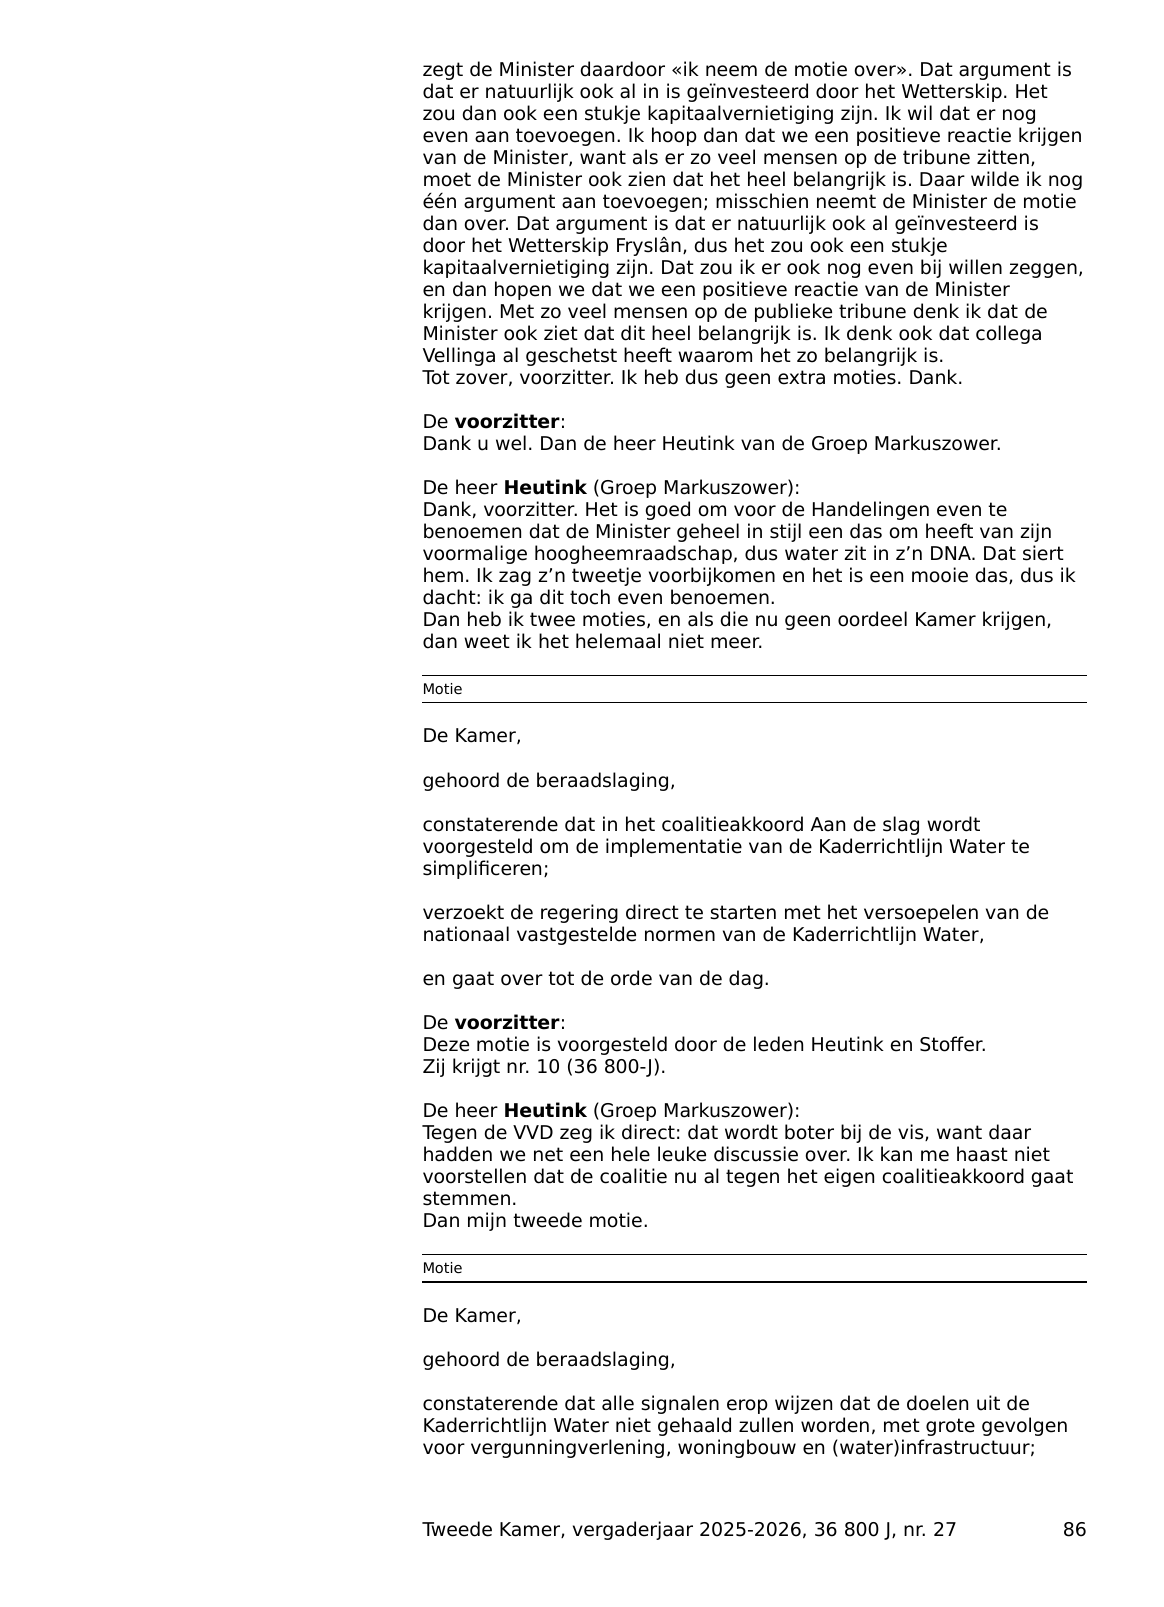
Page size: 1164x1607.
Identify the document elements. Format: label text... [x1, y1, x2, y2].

text De voorzitter: [422, 1012, 1087, 1034]
table_header Motie [422, 676, 1087, 702]
text Tegen de VVD zeg ik direct: dat wordt boter bij de vis, want daar hadden we net een hele leuke discussie over. Ik kan me haast niet voorstellen dat de coalitie nu al tegen het eigen coalitieakkoord gaat stemmen. [422, 1122, 1087, 1210]
text Dank, voorzitter. Het is goed om voor de Handelingen even te benoemen dat de Minister geheel in stijl een das om heeft van zijn voormalige hoogheemraadschap, dus water zit in z’n DNA. Dat siert hem. Ik zag z’n tweetje voorbijkomen en het is een mooie das, dus ik dacht: ik ga dit toch even benoemen. [422, 499, 1087, 609]
text De heer Heutink (Groep Markuszower): [422, 1100, 1087, 1122]
table_header Motie [422, 1255, 1087, 1281]
text Zij krijgt nr. 10 (36 800-J). [422, 1056, 1087, 1078]
text gehoord de beraadslaging, [422, 1349, 1087, 1371]
text gehoord de beraadslaging, [422, 769, 1087, 792]
text verzoekt de regering direct te starten met het versoepelen van de nationaal vastgestelde normen van de Kaderrichtlijn Water, [422, 902, 1087, 946]
text Dan heb ik twee moties, en als die nu geen oordeel Kamer krijgen, dan weet ik het helemaal niet meer. [422, 609, 1087, 653]
text De voorzitter: [422, 411, 1087, 433]
text De Kamer, [422, 1305, 1087, 1327]
text De Kamer, [422, 725, 1087, 747]
text en gaat over tot de orde van de dag. [422, 968, 1087, 990]
text Dank u wel. Dan de heer Heutink van de Groep Markuszower. [422, 433, 1087, 455]
text constaterende dat in het coalitieakkoord Aan de slag wordt voorgesteld om de implementatie van de Kaderrichtlijn Water te simplificeren; [422, 814, 1087, 880]
text zegt de Minister daardoor «ik neem de motie over». Dat argument is dat er natuurlijk ook al in is geïnvesteerd door het Wetterskip. Het zou dan ook een stukje kapitaalvernietiging zijn. Ik wil dat er nog even aan toevoegen. Ik hoop dan dat we een positieve reactie krijgen van de Minister, want als er zo veel mensen op de tribune zitten, moet de Minister ook zien dat het heel belangrijk is. Daar wilde ik nog één argument aan toevoegen; misschien neemt de Minister de motie dan over. Dat argument is dat er natuurlijk ook al geïnvesteerd is door het Wetterskip Fryslân, dus het zou ook een stukje kapitaalvernietiging zijn. Dat zou ik er ook nog even bij willen zeggen, en dan hopen we dat we een positieve reactie van de Minister krijgen. Met zo veel mensen op de publieke tribune denk ik dat de Minister ook ziet dat dit heel belangrijk is. Ik denk ook dat collega Vellinga al geschetst heeft waarom het zo belangrijk is. [422, 59, 1087, 367]
text Dan mijn tweede motie. [422, 1210, 1087, 1232]
text De heer Heutink (Groep Markuszower): [422, 477, 1087, 499]
text Deze motie is voorgesteld door de leden Heutink en Stoffer. [422, 1034, 1087, 1056]
text Tot zover, voorzitter. Ik heb dus geen extra moties. Dank. [422, 367, 1087, 389]
text constaterende dat alle signalen erop wijzen dat de doelen uit de Kaderrichtlijn Water niet gehaald zullen worden, met grote gevolgen voor vergunningverlening, woningbouw en (water)infrastructuur; [422, 1393, 1087, 1459]
